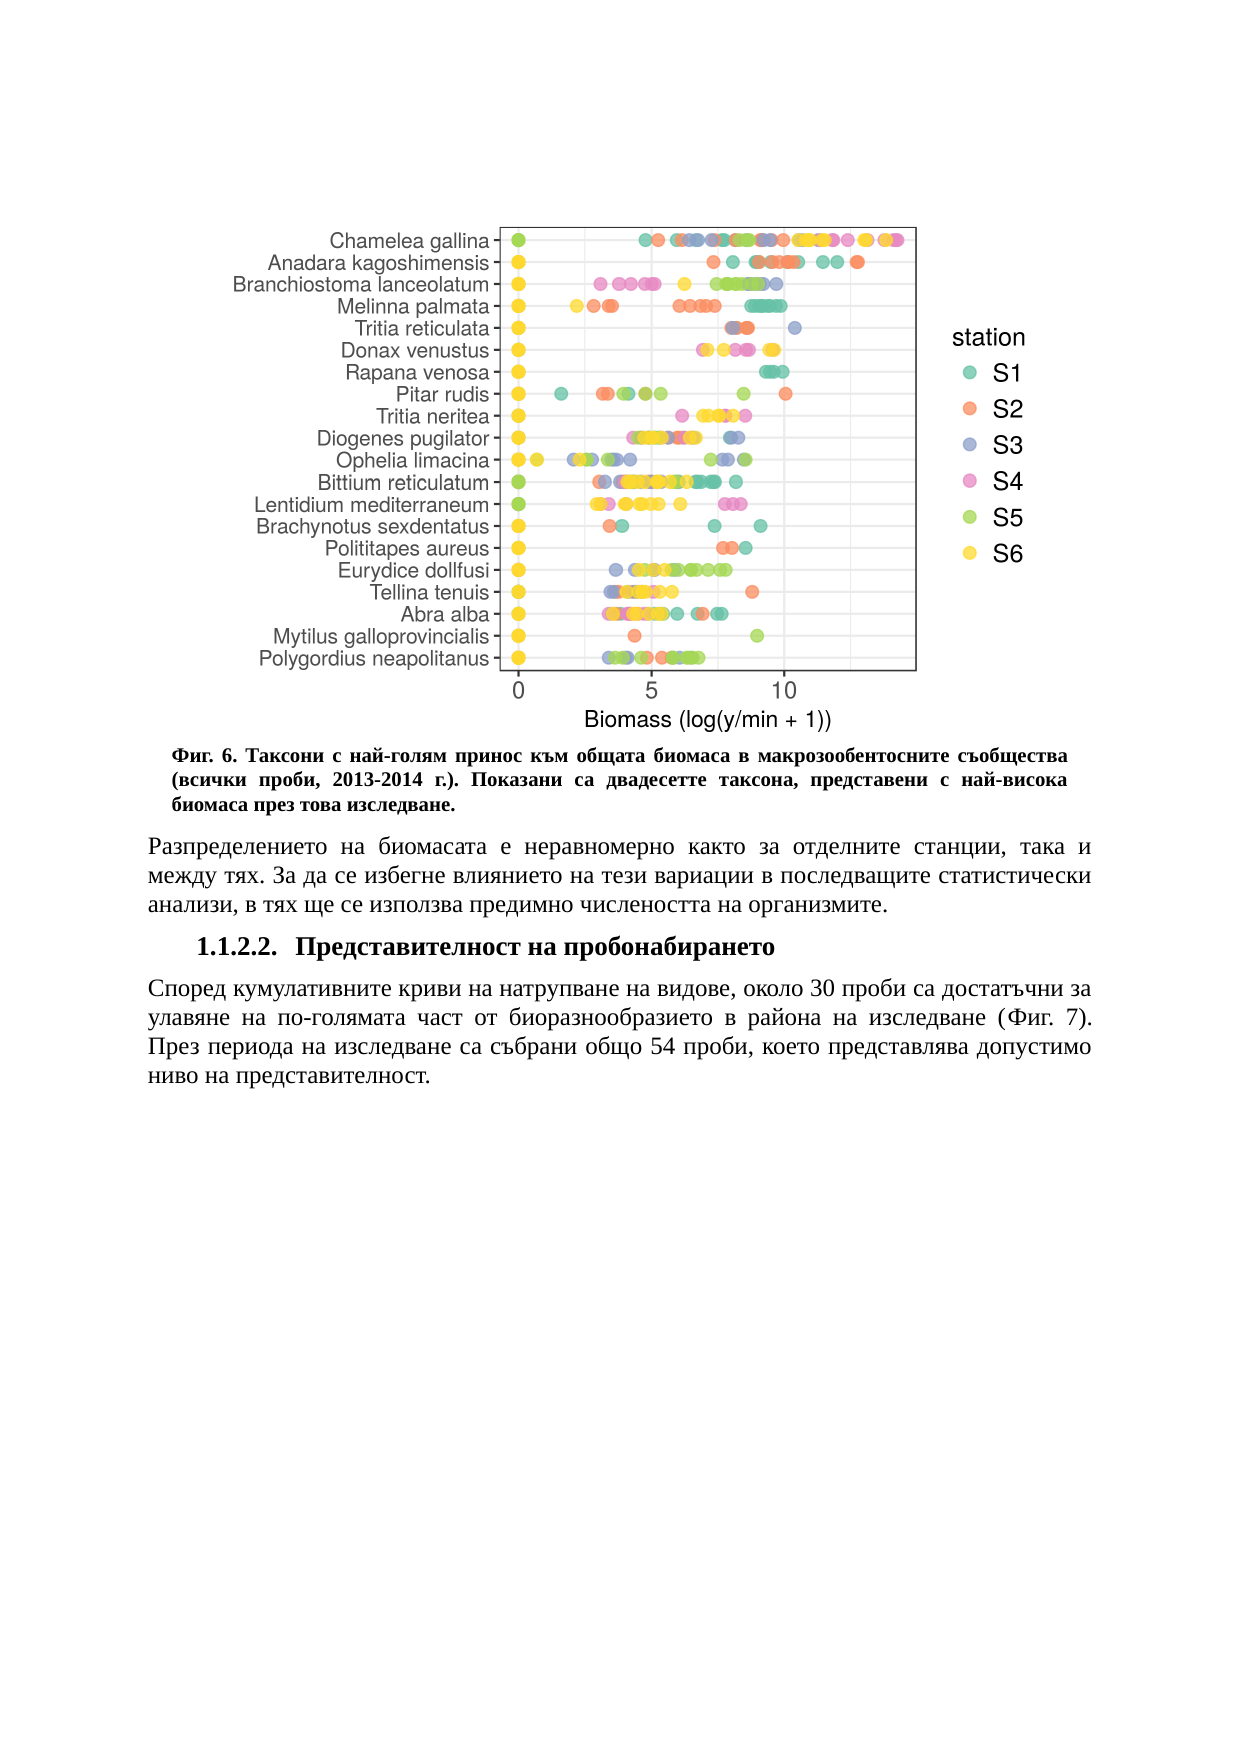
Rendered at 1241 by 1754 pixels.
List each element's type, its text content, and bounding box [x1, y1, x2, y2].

picture [192, 215, 1049, 744]
text Разпределението на биомасата е неравномерно както за отделните станции, така и между тях. За да се избегне влиянието на тези вариации в последващите статистически анализи, в тях ще се използва предимно числеността на организмите. [148, 207, 1093, 917]
subtitle Представителност на пробонабирането [266, 930, 1093, 961]
text Фиг. 6. Таксони с най-голям принос към общата биомаса в макрозообентосните съобщества (всички проби, 2013-2014 г.). Показани са двадесетте таксона, представени с най-висока биомаса през това изследване. [171, 744, 1069, 816]
text Според кумулативните криви на натрупване на видове, около 30 проби са достатъчни за улавяне на по-голямата част от биоразнообразието в района на изследване (Фиг. 7). През периода на изследване са събрани общо 54 проби, което представлява допустимо ниво на представителност. [148, 973, 1093, 1088]
